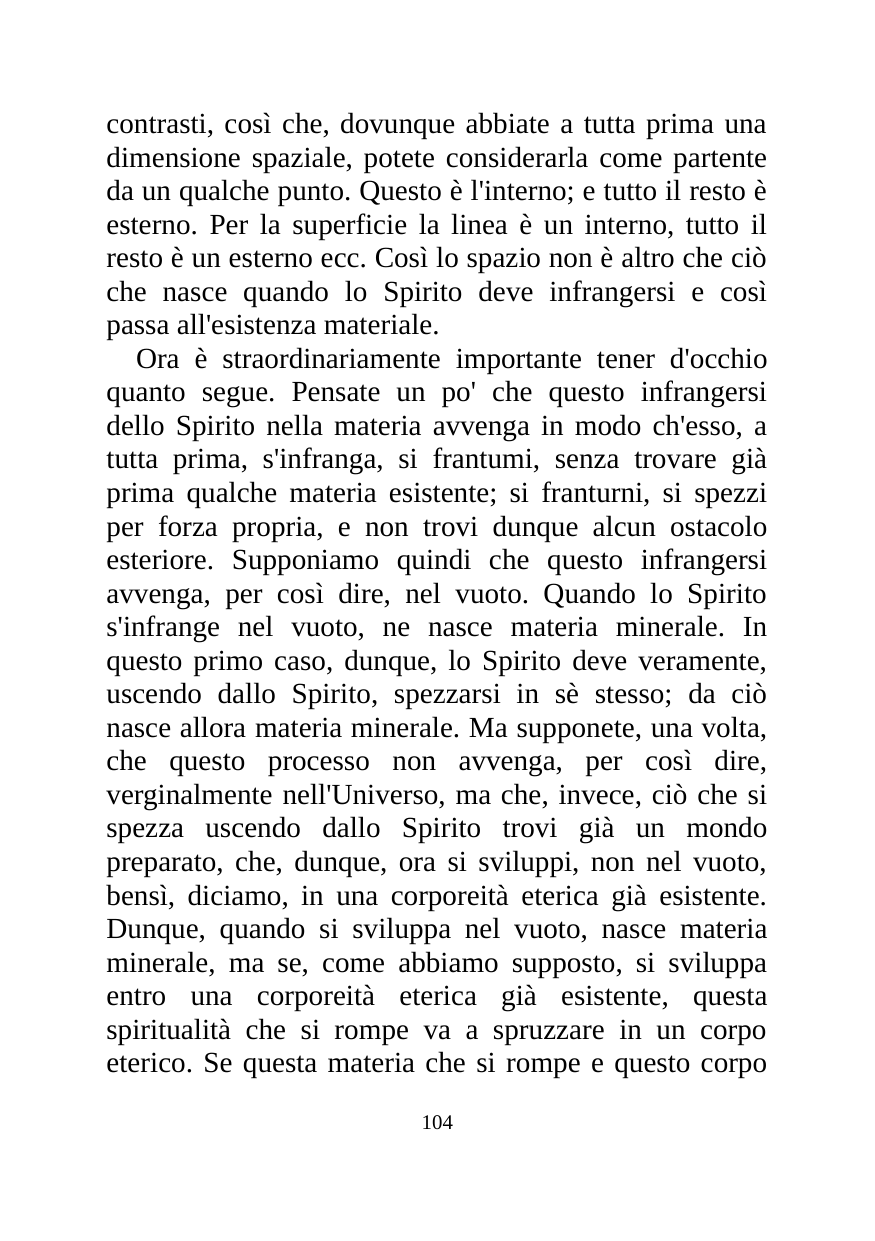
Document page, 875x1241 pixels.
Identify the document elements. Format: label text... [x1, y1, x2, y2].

text Ora è straordinariamente importante tener d'occhio quanto segue. Pensate un po' che questo infrangersi dello Spirito nella materia avvenga in modo ch'esso, a tutta prima, s'infranga, si frantumi, senza trovare già prima qualche materia esistente; si franturni, si spezzi per forza propria, e non trovi dunque alcun ostacolo esteriore. Supponiamo quindi che questo infrangersi avvenga, per così dire, nel vuoto. Quando lo Spirito s'infrange nel vuoto, ne nasce materia minerale. In questo primo caso, dunque, lo Spirito deve veramente, uscendo dallo Spirito, spezzarsi in sè stesso; da ciò nasce allora materia minerale. Ma supponete, una volta, che questo processo non avvenga, per così dire, verginalmente nell'Universo, ma che, invece, ciò che si spezza uscendo dallo Spirito trovi già un mondo preparato, che, dunque, ora si sviluppi, non nel vuoto, bensì, diciamo, in una corporeità eterica già esistente. Dunque, quando si sviluppa nel vuoto, nasce materia minerale, ma se, come abbiamo supposto, si sviluppa entro una corporeità eterica già esistente, questa spiritualità che si rompe va a spruzzare in un corpo eterico. Se questa materia che si rompe e questo corpo [106, 341, 768, 1079]
text contrasti, così che, dovunque abbiate a tutta prima una dimensione spaziale, potete considerarla come partente da un qualche punto. Questo è l'interno; e tutto il resto è esterno. Per la superficie la linea è un interno, tutto il resto è un esterno ecc. Così lo spazio non è altro che ciò che nasce quando lo Spirito deve infrangersi e così passa all'esistenza materiale. [106, 106, 768, 341]
